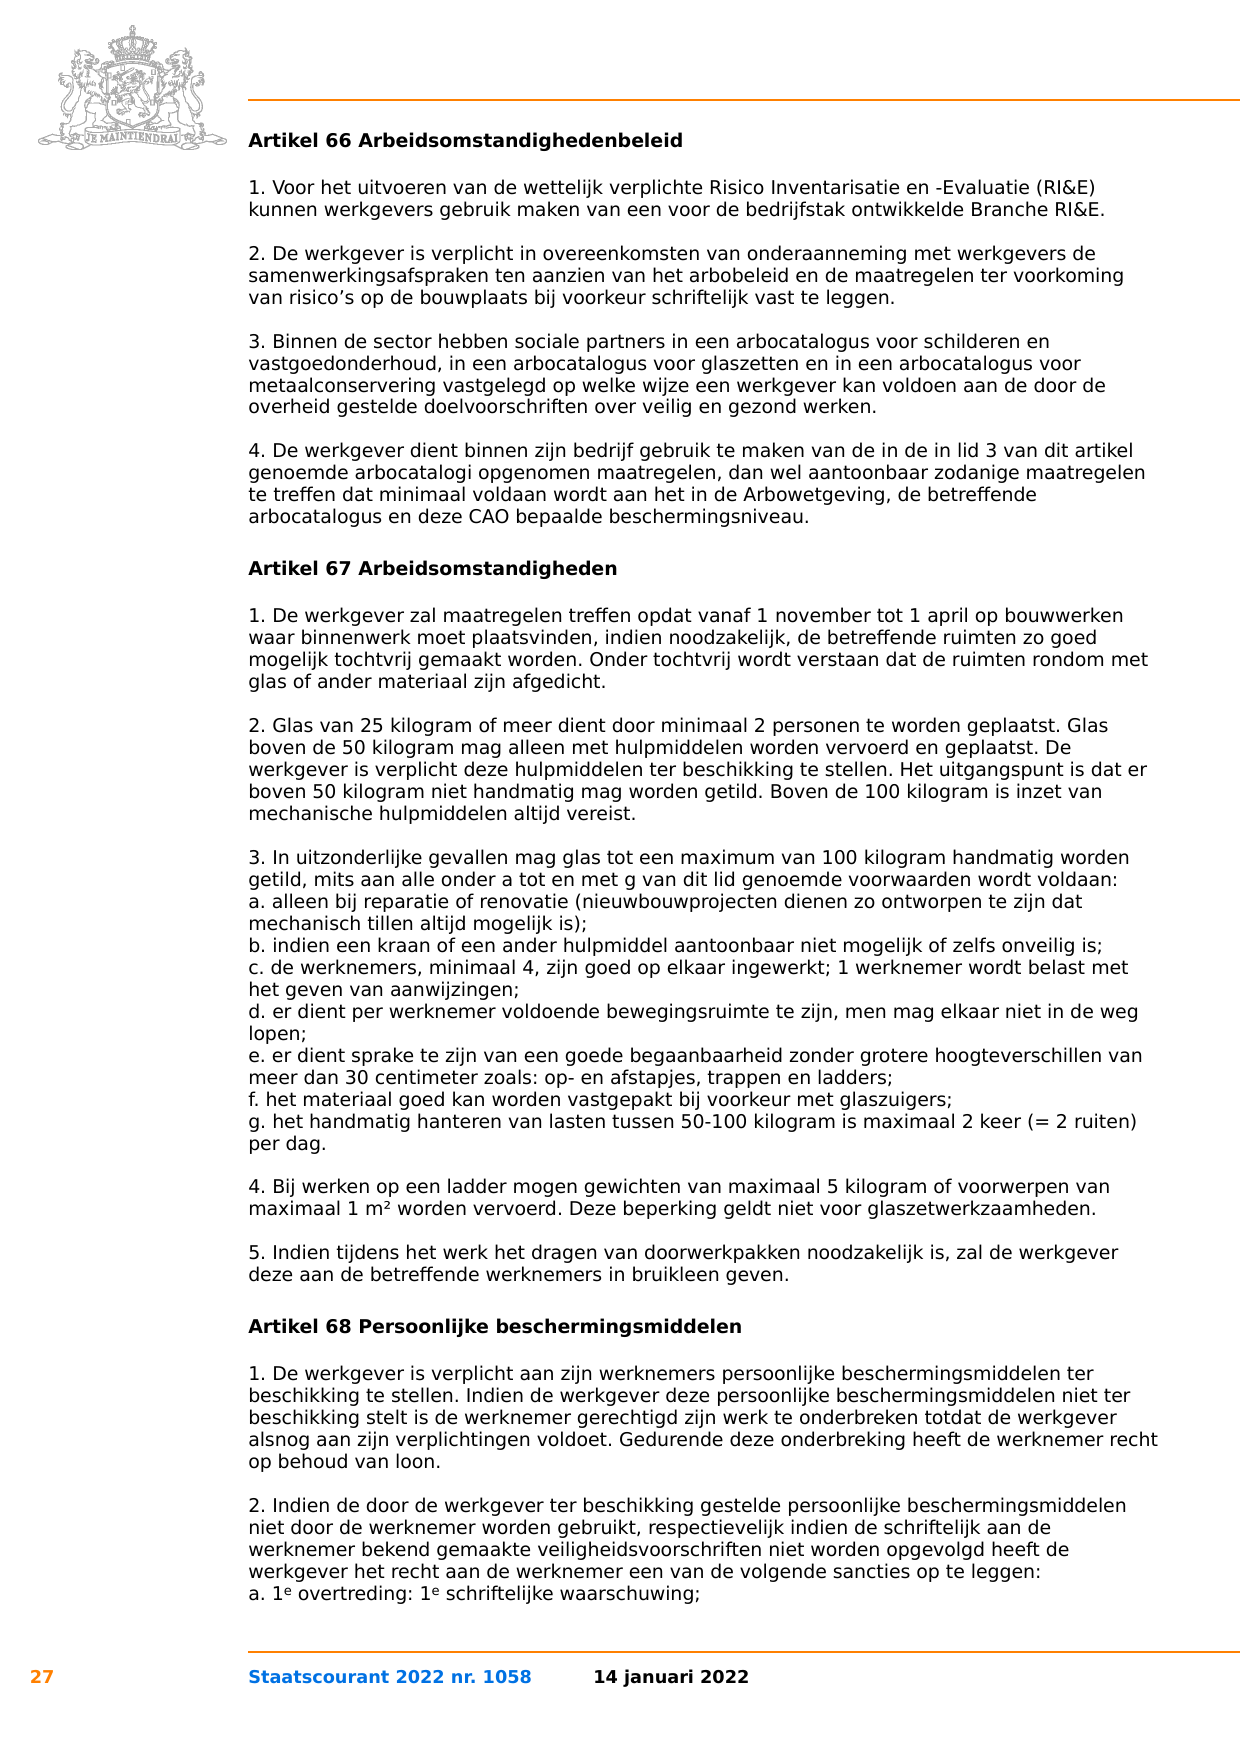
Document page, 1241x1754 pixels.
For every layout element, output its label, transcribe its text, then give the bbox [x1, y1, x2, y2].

picture [38, 25, 227, 150]
text 2. Indien de door de werkgever ter beschikking gestelde persoonlijke beschermingsmiddelen niet door de werknemer worden gebruikt, respectievelijk indien de schriftelijk aan de werknemer bekend gemaakte veiligheidsvoorschriften niet worden opgevolgd heeft de werkgever het recht aan de werknemer een van de volgende sancties op te leggen: [248, 1495, 1163, 1583]
text f. het materiaal goed kan worden vastgepakt bij voorkeur met glaszuigers; [248, 1088, 1163, 1111]
text g. het handmatig hanteren van lasten tussen 50-100 kilogram is maximaal 2 keer (= 2 ruiten) per dag. [248, 1111, 1163, 1154]
text 1. De werkgever is verplicht aan zijn werknemers persoonlijke beschermingsmiddelen ter beschikking te stellen. Indien de werkgever deze persoonlijke beschermingsmiddelen niet ter beschikking stelt is de werknemer gerechtigd zijn werk te onderbreken totdat de werkgever alsnog aan zijn verplichtingen voldoet. Gedurende deze onderbreking heeft de werknemer recht op behoud van loon. [248, 1363, 1163, 1473]
subtitle Artikel 68 Persoonlijke beschermingsmiddelen [248, 1316, 1163, 1338]
text 2. De werkgever is verplicht in overeenkomsten van onderaanneming met werkgevers de samenwerkingsafspraken ten aanzien van het arbobeleid en de maatregelen ter voorkoming van risico’s op de bouwplaats bij voorkeur schriftelijk vast te leggen. [248, 243, 1163, 309]
text 2. Glas van 25 kilogram of meer dient door minimaal 2 personen te worden geplaatst. Glas boven de 50 kilogram mag alleen met hulpmiddelen worden vervoerd en geplaatst. De werkgever is verplicht deze hulpmiddelen ter beschikking te stellen. Het uitgangspunt is dat er boven 50 kilogram niet handmatig mag worden getild. Boven de 100 kilogram is inzet van mechanische hulpmiddelen altijd vereist. [248, 715, 1163, 825]
text 3. In uitzonderlijke gevallen mag glas tot een maximum van 100 kilogram handmatig worden getild, mits aan alle onder a tot en met g van dit lid genoemde voorwaarden wordt voldaan: [248, 847, 1163, 891]
text 3. Binnen de sector hebben sociale partners in een arbocatalogus voor schilderen en vastgoedonderhoud, in een arbocatalogus voor glaszetten en in een arbocatalogus voor metaalconservering vastgelegd op welke wijze een werkgever kan voldoen aan de door de overheid gestelde doelvoorschriften over veilig en gezond werken. [248, 331, 1163, 418]
text 1. De werkgever zal maatregelen treffen opdat vanaf 1 november tot 1 april op bouwwerken waar binnenwerk moet plaatsvinden, indien noodzakelijk, de betreffende ruimten zo goed mogelijk tochtvrij gemaakt worden. Onder tochtvrij wordt verstaan dat de ruimten rondom met glas of ander materiaal zijn afgedicht. [248, 605, 1163, 693]
subtitle Artikel 67 Arbeidsomstandigheden [248, 558, 1163, 580]
text b. indien een kraan of een ander hulpmiddel aantoonbaar niet mogelijk of zelfs onveilig is; [248, 935, 1163, 957]
text 5. Indien tijdens het werk het dragen van doorwerkpakken noodzakelijk is, zal de werkgever deze aan de betreffende werknemers in bruikleen geven. [248, 1242, 1163, 1286]
text c. de werknemers, minimaal 4, zijn goed op elkaar ingewerkt; 1 werknemer wordt belast met het geven van aanwijzingen; [248, 957, 1163, 1001]
text d. er dient per werknemer voldoende bewegingsruimte te zijn, men mag elkaar niet in de weg lopen; [248, 1001, 1163, 1044]
text 4. Bij werken op een ladder mogen gewichten van maximaal 5 kilogram of voorwerpen van maximaal 1 m² worden vervoerd. Deze beperking geldt niet voor glaszetwerkzaamheden. [248, 1176, 1163, 1220]
text 4. De werkgever dient binnen zijn bedrijf gebruik te maken van de in de in lid 3 van dit artikel genoemde arbocatalogi opgenomen maatregelen, dan wel aantoonbaar zodanige maatregelen te treffen dat minimaal voldaan wordt aan het in de Arbowetgeving, de betreffende arbocatalogus en deze CAO bepaalde beschermingsniveau. [248, 440, 1163, 528]
text 1. Voor het uitvoeren van de wettelijk verplichte Risico Inventarisatie en -Evaluatie (RI&E) kunnen werkgevers gebruik maken van een voor de bedrijfstak ontwikkelde Branche RI&E. [248, 177, 1163, 221]
subtitle Artikel 66 Arbeidsomstandighedenbeleid [248, 130, 1163, 152]
text e. er dient sprake te zijn van een goede begaanbaarheid zonder grotere hoogteverschillen van meer dan 30 centimeter zoals: op- en afstapjes, trappen en ladders; [248, 1044, 1163, 1088]
text a. alleen bij reparatie of renovatie (nieuwbouwprojecten dienen zo ontworpen te zijn dat mechanisch tillen altijd mogelijk is); [248, 891, 1163, 935]
text a. 1e overtreding: 1e schriftelijke waarschuwing; [248, 1583, 1163, 1605]
